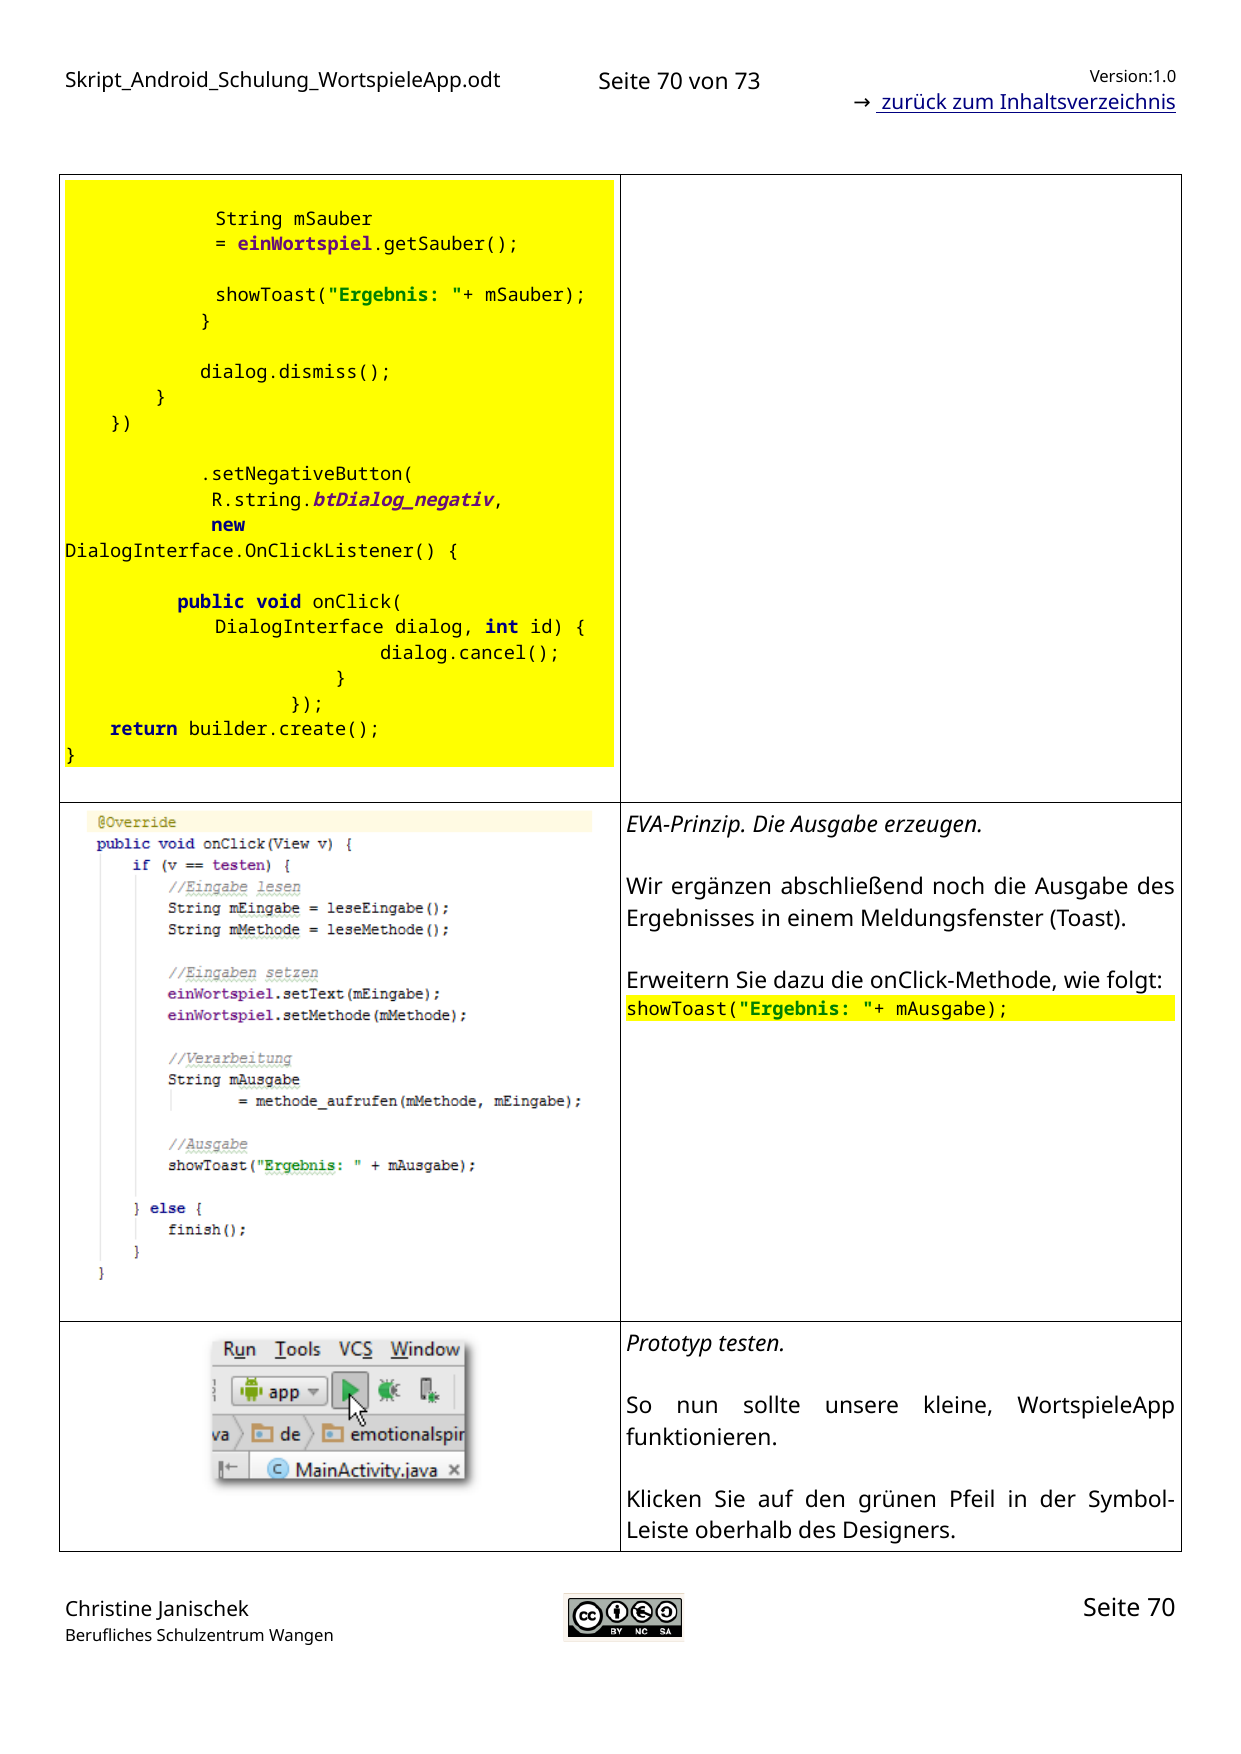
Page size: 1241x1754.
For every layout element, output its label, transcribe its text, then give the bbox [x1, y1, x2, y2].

picture [86, 807, 593, 1285]
table_cell [60, 1322, 620, 1551]
table_cell String mSauber = einWortspiel.getSauber(); showToast("Ergebnis: "+ mSauber); } dialog.dismiss(); } }) .setNegativeButton( R.string.btDialog_negativ, new DialogInterface.OnClickListener() { public void onClick( DialogInterface dialog, int id) { dialog.cancel(); } }); return builder.create(); } [60, 175, 620, 802]
table_cell Prototyp testen. So nun sollte unsere kleine, WortspieleApp funktionieren. Klicken Sie auf den grünen Pfeil in der Symbol-Leiste oberhalb des Designers. [621, 1322, 1181, 1551]
picture [197, 1327, 482, 1496]
table_cell [60, 803, 620, 1321]
table_cell [621, 175, 1181, 802]
table_cell EVA-Prinzip. Die Ausgabe erzeugen. Wir ergänzen abschließend noch die Ausgabe des Ergebnisses in einem Meldungsfenster (Toast). Erweitern Sie dazu die onClick-Methode, wie folgt: showToast("Ergebnis: "+ mAusgabe); [621, 803, 1181, 1321]
picture [563, 1592, 685, 1642]
